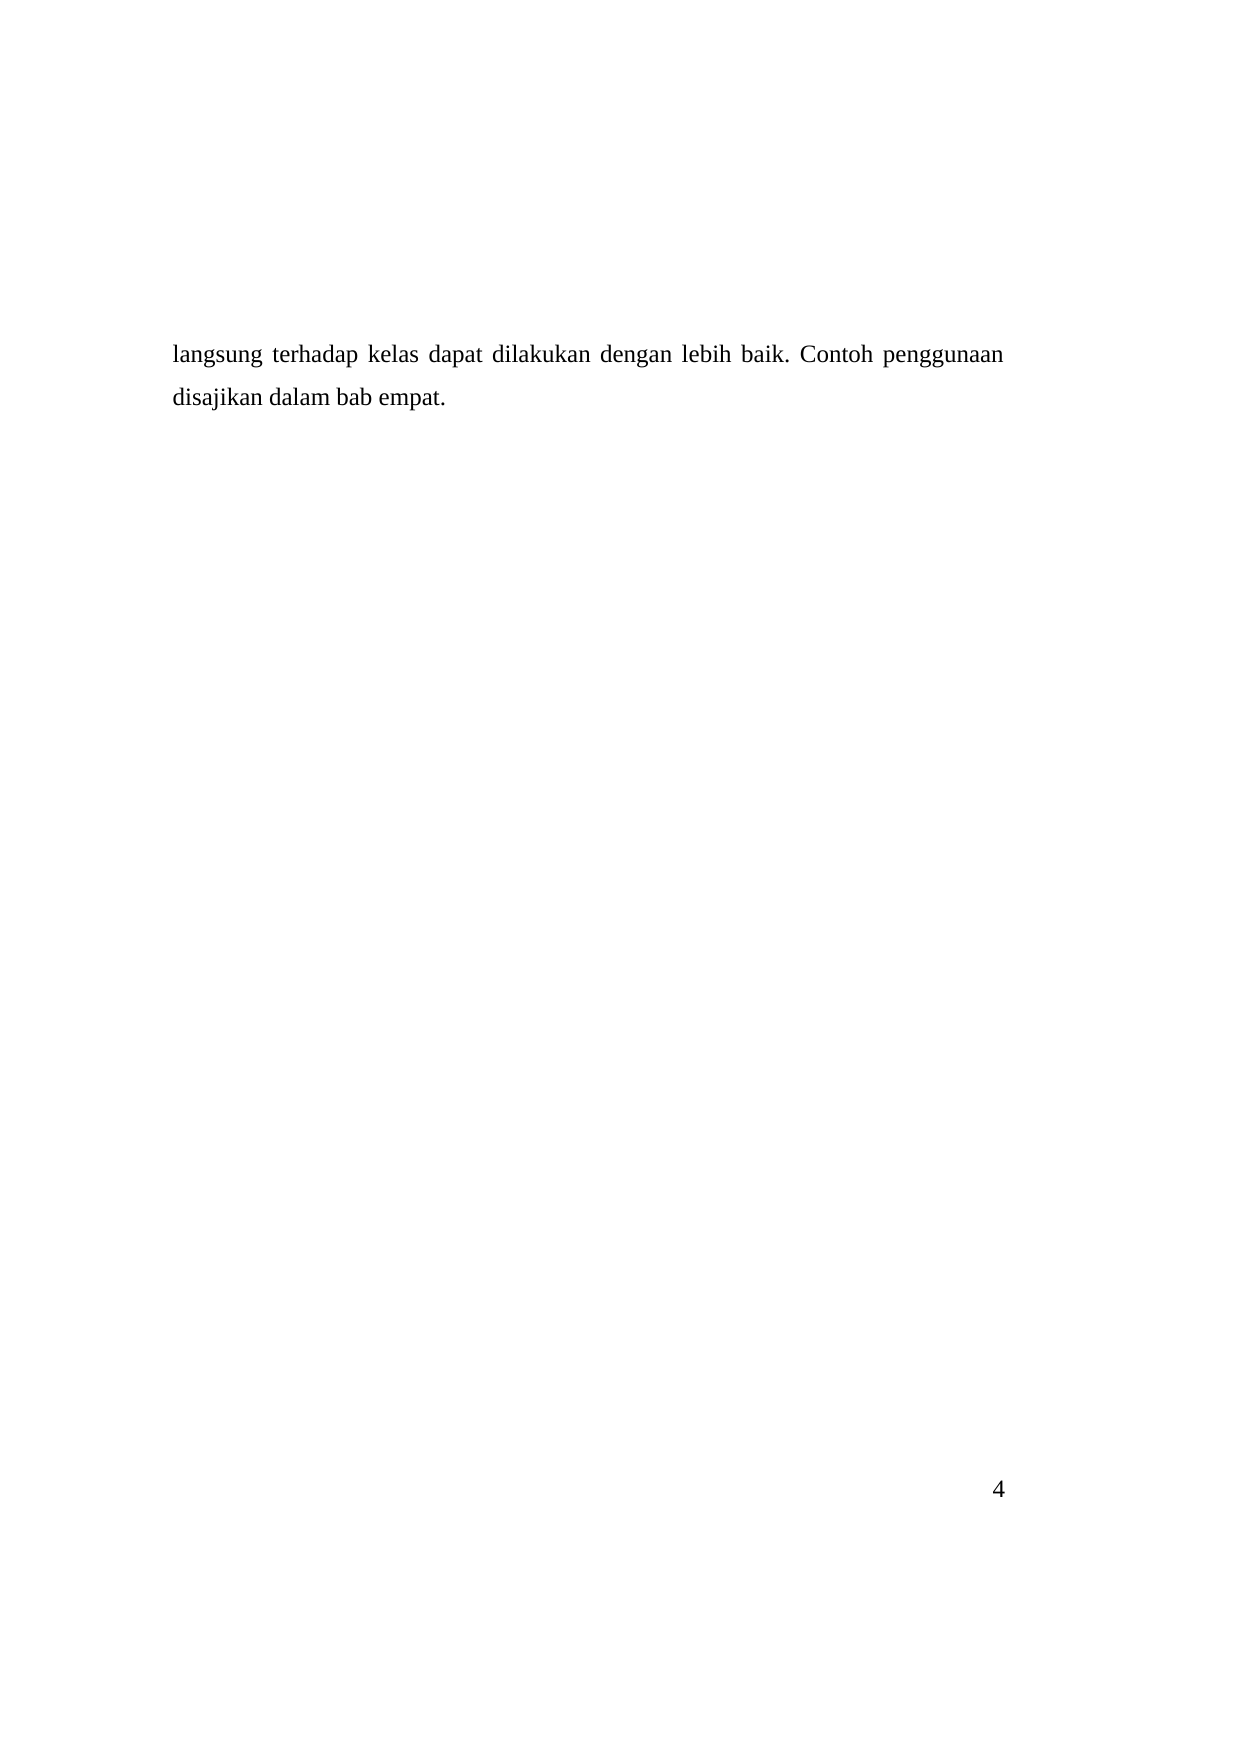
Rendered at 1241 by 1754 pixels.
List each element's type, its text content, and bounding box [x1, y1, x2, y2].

text langsung terhadap kelas dapat dilakukan dengan lebih baik. Contoh penggunaan disajikan dalam bab empat. [172, 339, 1005, 411]
